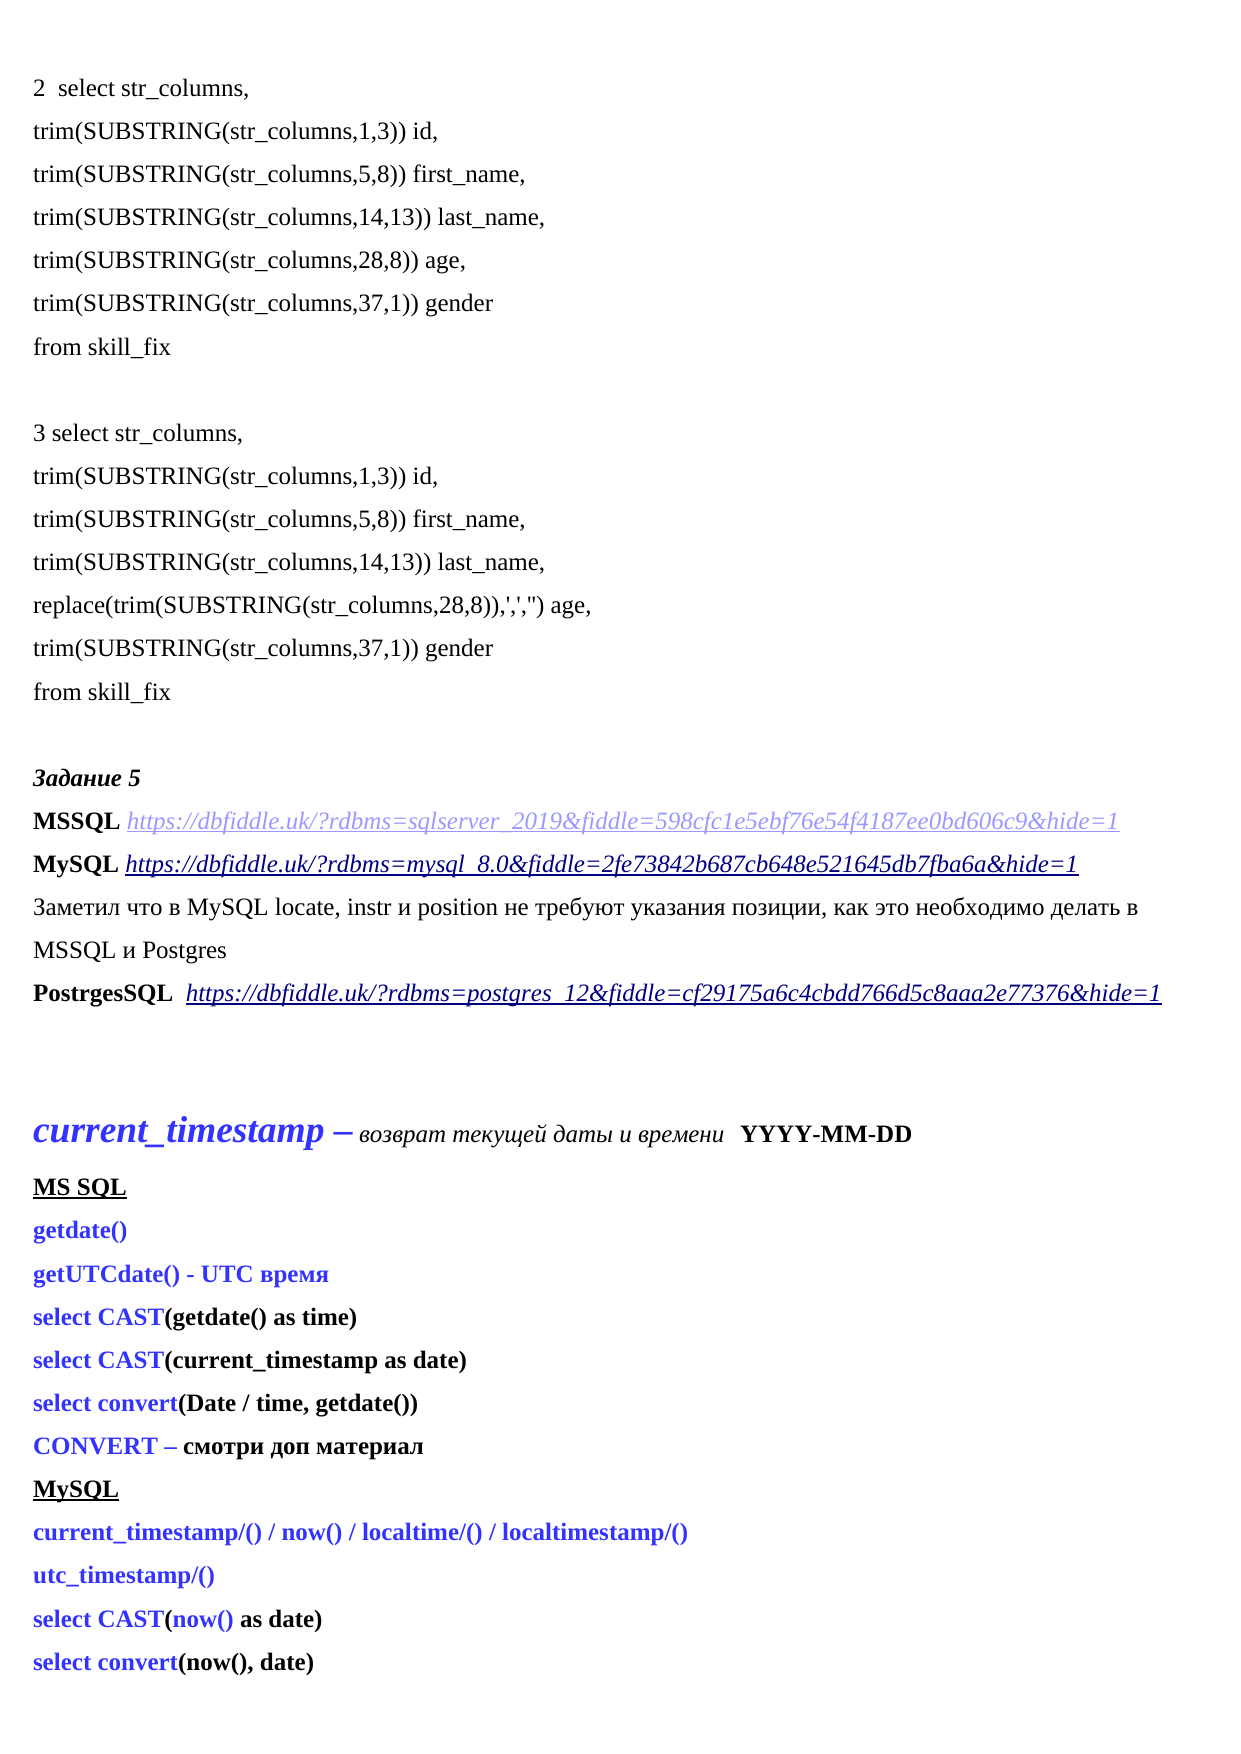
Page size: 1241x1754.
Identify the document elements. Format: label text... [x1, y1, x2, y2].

text getUTCdate() - UTC время [33, 1259, 1220, 1287]
text select convert(Date / time, getdate()) [33, 1388, 1220, 1417]
text select CAST(getdate() as time) [33, 1302, 1220, 1331]
text current_timestamp – возврат текущей даты и времени YYYY-MM-DD [33, 1108, 1220, 1151]
text MS SQL [33, 1172, 1220, 1201]
text 3 select str_columns, trim(SUBSTRING(str_columns,1,3)) id, trim(SUBSTRING(str_columns,5,8)) first_name, trim(SUBSTRING(str_columns,14,13)) last_name, replace(trim(SUBSTRING(str_columns,28,8)),',','') age, trim(SUBSTRING(str_columns,37,1)) gender from skill_fix [33, 418, 1220, 705]
text getdate() [33, 1216, 1220, 1244]
text MSSQL https://dbfiddle.uk/?rdbms=sqlserver_2019&fiddle=598cfc1e5ebf76e54f4187ee0bd606c9&hide=1 [33, 806, 1220, 835]
text MySQL [33, 1474, 1220, 1503]
text PostrgesSQL https://dbfiddle.uk/?rdbms=postgres_12&fiddle=cf29175a6c4cbdd766d5c8aaa2e77376&hide=1 [33, 978, 1220, 1007]
text 2 select str_columns, trim(SUBSTRING(str_columns,1,3)) id, trim(SUBSTRING(str_columns,5,8)) first_name, trim(SUBSTRING(str_columns,14,13)) last_name, trim(SUBSTRING(str_columns,28,8)) age, trim(SUBSTRING(str_columns,37,1)) gender from skill_fix [33, 73, 1220, 360]
text select CAST(now() as date) [33, 1604, 1220, 1632]
text select CAST(current_timestamp as date) [33, 1345, 1220, 1374]
text Задание 5 [33, 763, 1220, 792]
text Заметил что в MySQL locate, instr и position не требуют указания позиции, как это необходимо делать в MSSQL и Postgres [33, 892, 1220, 964]
text select convert(now(), date) [33, 1647, 1220, 1676]
text utc_timestamp/() [33, 1561, 1220, 1589]
text current_timestamp/() / now() / localtime/() / localtimestamp/() [33, 1517, 1220, 1546]
text MySQL https://dbfiddle.uk/?rdbms=mysql_8.0&fiddle=2fe73842b687cb648e521645db7fba6a&hide=1 [33, 849, 1220, 878]
text CONVERT – смотри доп материал [33, 1431, 1220, 1460]
